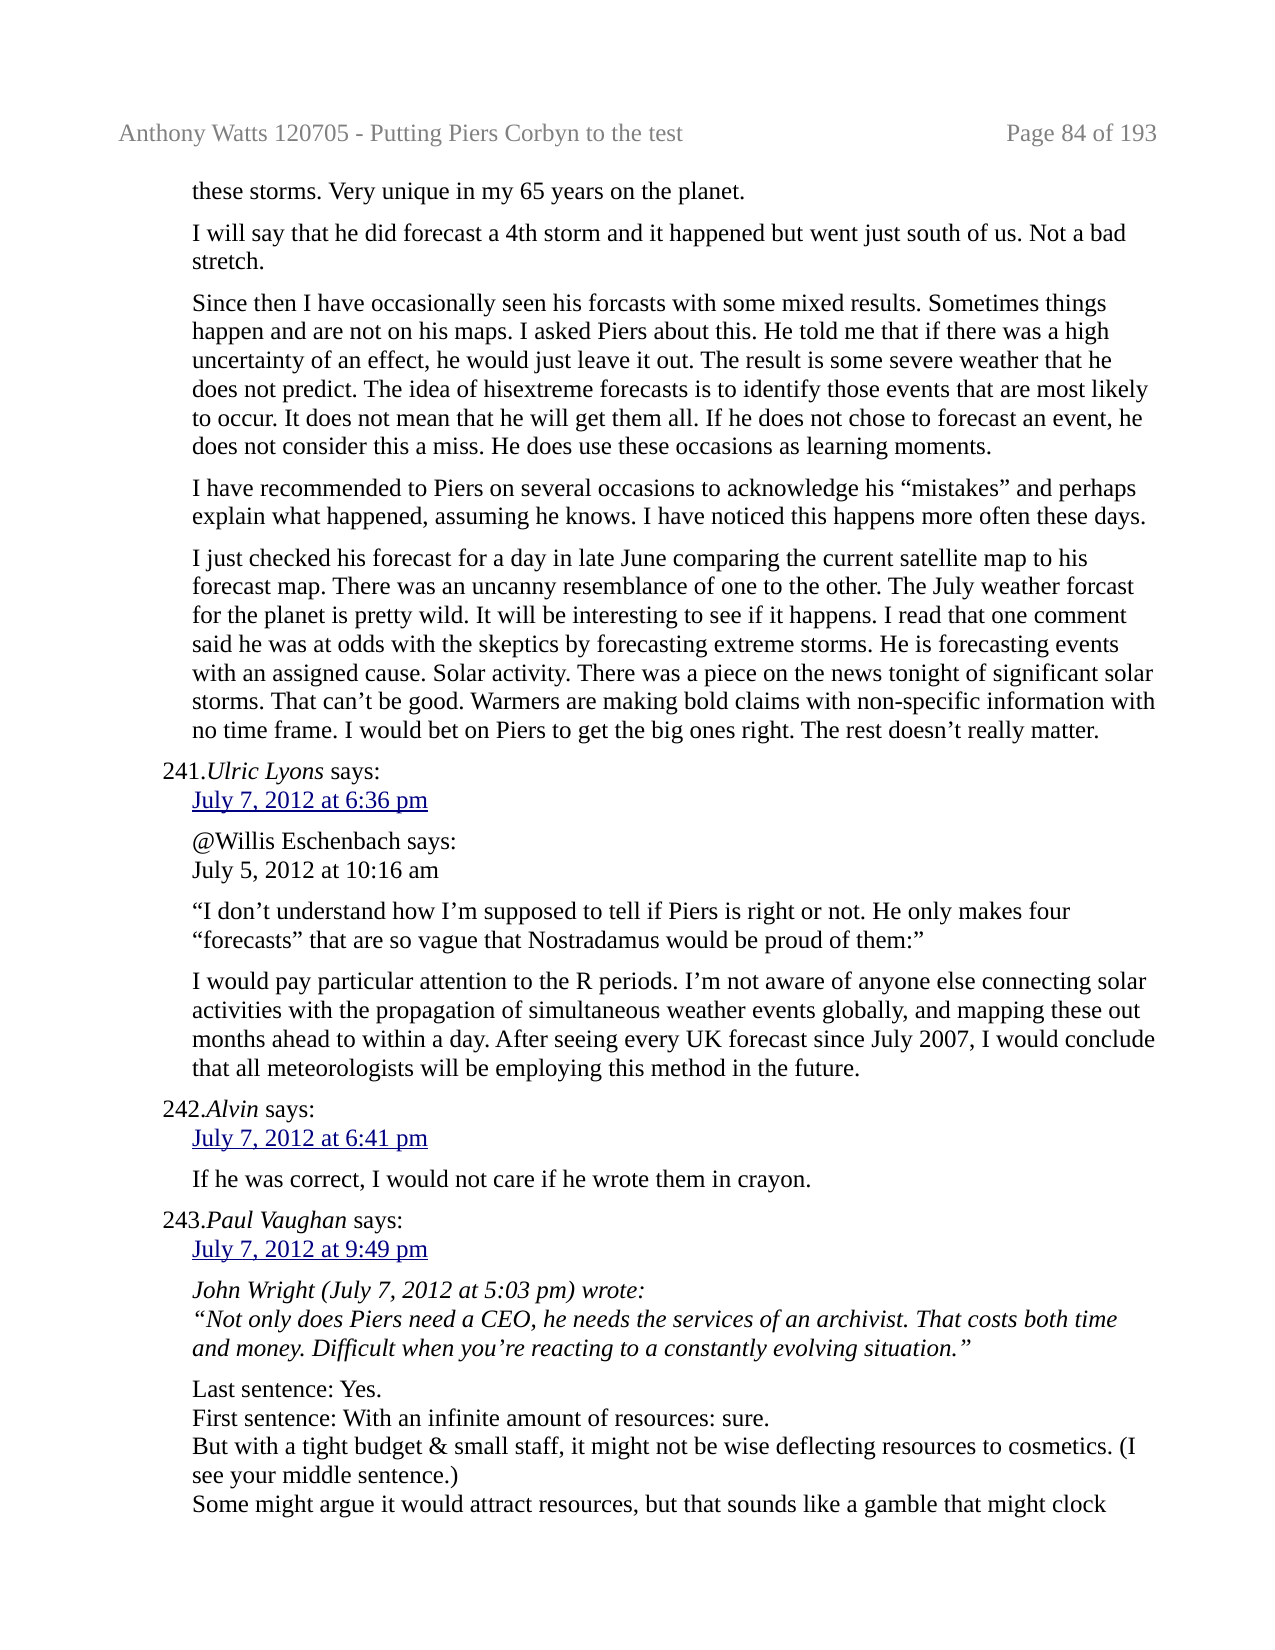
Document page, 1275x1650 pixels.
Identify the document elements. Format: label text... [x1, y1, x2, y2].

list Paul Vaughan says: [162, 1205, 1157, 1234]
list Since then I have occasionally seen his forcasts with some mixed results. Sometimes things happen and are not on his maps. I asked Piers about this. He told me that if there was a high uncertainty of an effect, he would just leave it out. The result is some severe weather that he does not predict. The idea of hisextreme forecasts is to identify those events that are most likely to occur. It does not mean that he will get them all. If he does not chose to forecast an event, he does not consider this a miss. He does use these occasions as learning moments. [162, 288, 1157, 460]
list “I don’t understand how I’m supposed to tell if Piers is right or not. He only makes four “forecasts” that are so vague that Nostradamus would be proud of them:” [162, 896, 1157, 954]
list Ulric Lyons says: [162, 756, 1157, 785]
list If he was correct, I would not care if he wrote them in crayon. [162, 1164, 1157, 1193]
list these storms. Very unique in my 65 years on the planet. [162, 176, 1157, 205]
list July 7, 2012 at 6:41 pm [162, 1123, 1157, 1151]
list I have recommended to Piers on several occasions to acknowledge his “mistakes” and perhaps explain what happened, assuming he knows. I have noticed this happens more often these days. [162, 473, 1157, 530]
list I will say that he did forecast a 4th storm and it happened but went just south of us. Not a bad stretch. [162, 218, 1157, 275]
list Last sentence: Yes. First sentence: With an infinite amount of resources: sure. But with a tight budget & small staff, it might not be wise deflecting resources to cosmetics. (I see your middle sentence.) Some might argue it would attract resources, but that sounds like a gamble that might clock [162, 1374, 1157, 1518]
list John Wright (July 7, 2012 at 5:03 pm) wrote: “Not only does Piers need a CEO, he needs the services of an archivist. That costs both time and money. Difficult when you’re reacting to a constantly evolving situation.” [162, 1275, 1157, 1361]
list I just checked his forecast for a day in late June comparing the current satellite map to his forecast map. There was an uncanny resemblance of one to the other. The July weather forcast for the planet is pretty wild. It will be interesting to see if it happens. I read that one comment said he was at odds with the skeptics by forecasting extreme storms. He is forecasting events with an assigned cause. Solar activity. There was a piece on the news tonight of significant solar storms. That can’t be good. Warmers are making bold claims with non-specific information with no time frame. I would bet on Piers to get the big ones right. The rest doesn’t really matter. [162, 543, 1157, 744]
list July 7, 2012 at 9:49 pm [162, 1234, 1157, 1263]
list I would pay particular attention to the R periods. I’m not aware of anyone else connecting solar activities with the propagation of simultaneous weather events globally, and mapping these out months ahead to within a day. After seeing every UK forecast since July 2007, I would conclude that all meteorologists will be employing this method in the future. [162, 966, 1157, 1081]
list Alvin says: [162, 1094, 1157, 1123]
list July 7, 2012 at 6:36 pm [162, 785, 1157, 814]
list @Willis Eschenbach says: July 5, 2012 at 10:16 am [162, 826, 1157, 884]
